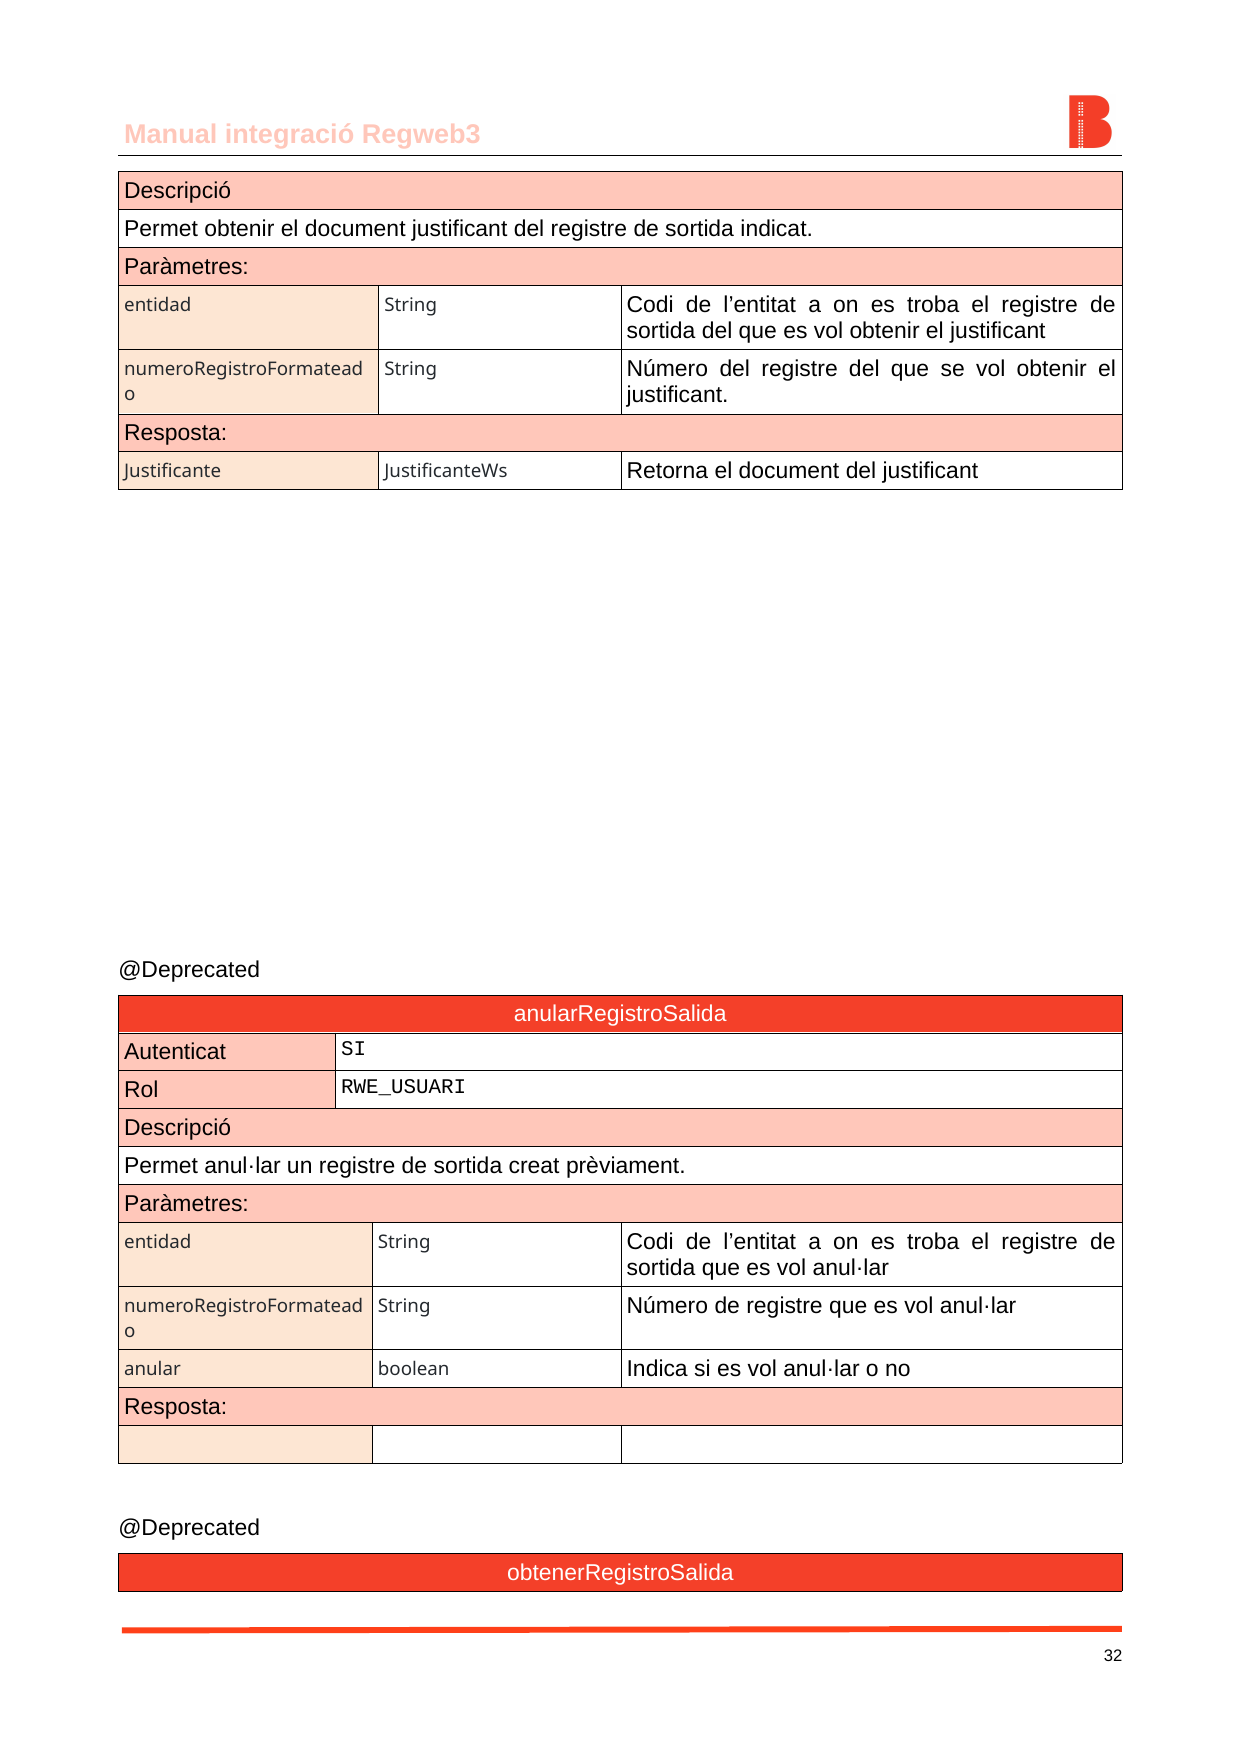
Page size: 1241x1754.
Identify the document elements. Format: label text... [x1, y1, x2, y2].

table_cell Codi de l’entitat a on es troba el registre de sortida del que es vol obtenir el justificant [622, 286, 1122, 349]
table_cell String [373, 1223, 621, 1286]
table_cell Autenticat [119, 1034, 335, 1070]
table_cell Paràmetres: [119, 248, 1122, 285]
table_cell String [379, 286, 621, 349]
text @Deprecated [118, 956, 1122, 982]
table_cell Codi de l’entitat a on es troba el registre de sortida que es vol anul·lar [622, 1223, 1122, 1286]
table_cell Justificante [119, 452, 378, 489]
text @Deprecated [118, 1514, 1122, 1541]
table_cell Retorna el document del justificant [622, 452, 1122, 489]
table_cell numeroRegistroFormateado [119, 1287, 372, 1349]
table_cell String [379, 350, 621, 413]
table_cell Número del registre del que se vol obtenir el justificant. [622, 350, 1122, 413]
table_cell anular [119, 1350, 372, 1387]
table_cell entidad [119, 1223, 372, 1286]
table_cell Paràmetres: [119, 1185, 1122, 1222]
table_cell numeroRegistroFormateado [119, 350, 378, 413]
table_cell Permet obtenir el document justificant del registre de sortida indicat. [119, 210, 1122, 247]
table_cell Número de registre que es vol anul·lar [622, 1287, 1122, 1349]
table_cell boolean [373, 1350, 621, 1387]
table_header obtenerRegistroSalida [119, 1554, 1122, 1591]
table_cell Rol [119, 1071, 335, 1108]
table_cell [373, 1426, 621, 1463]
table_cell [622, 1426, 1122, 1463]
table_cell [119, 1426, 372, 1463]
table_cell SI [336, 1034, 1122, 1070]
table_cell entidad [119, 286, 378, 349]
table_header anularRegistroSalida [119, 996, 1122, 1032]
table_cell Resposta: [119, 1388, 1122, 1425]
table_cell Indica si es vol anul·lar o no [622, 1350, 1122, 1387]
table_cell String [373, 1287, 621, 1349]
table_cell RWE_USUARI [336, 1071, 1122, 1108]
table_cell Resposta: [119, 415, 1122, 451]
table_cell Permet anul·lar un registre de sortida creat prèviament. [119, 1147, 1122, 1184]
table_cell Descripció [119, 1109, 1122, 1146]
table_cell JustificanteWs [379, 452, 621, 489]
picture [1063, 94, 1117, 150]
table_cell Descripció [119, 172, 1122, 209]
